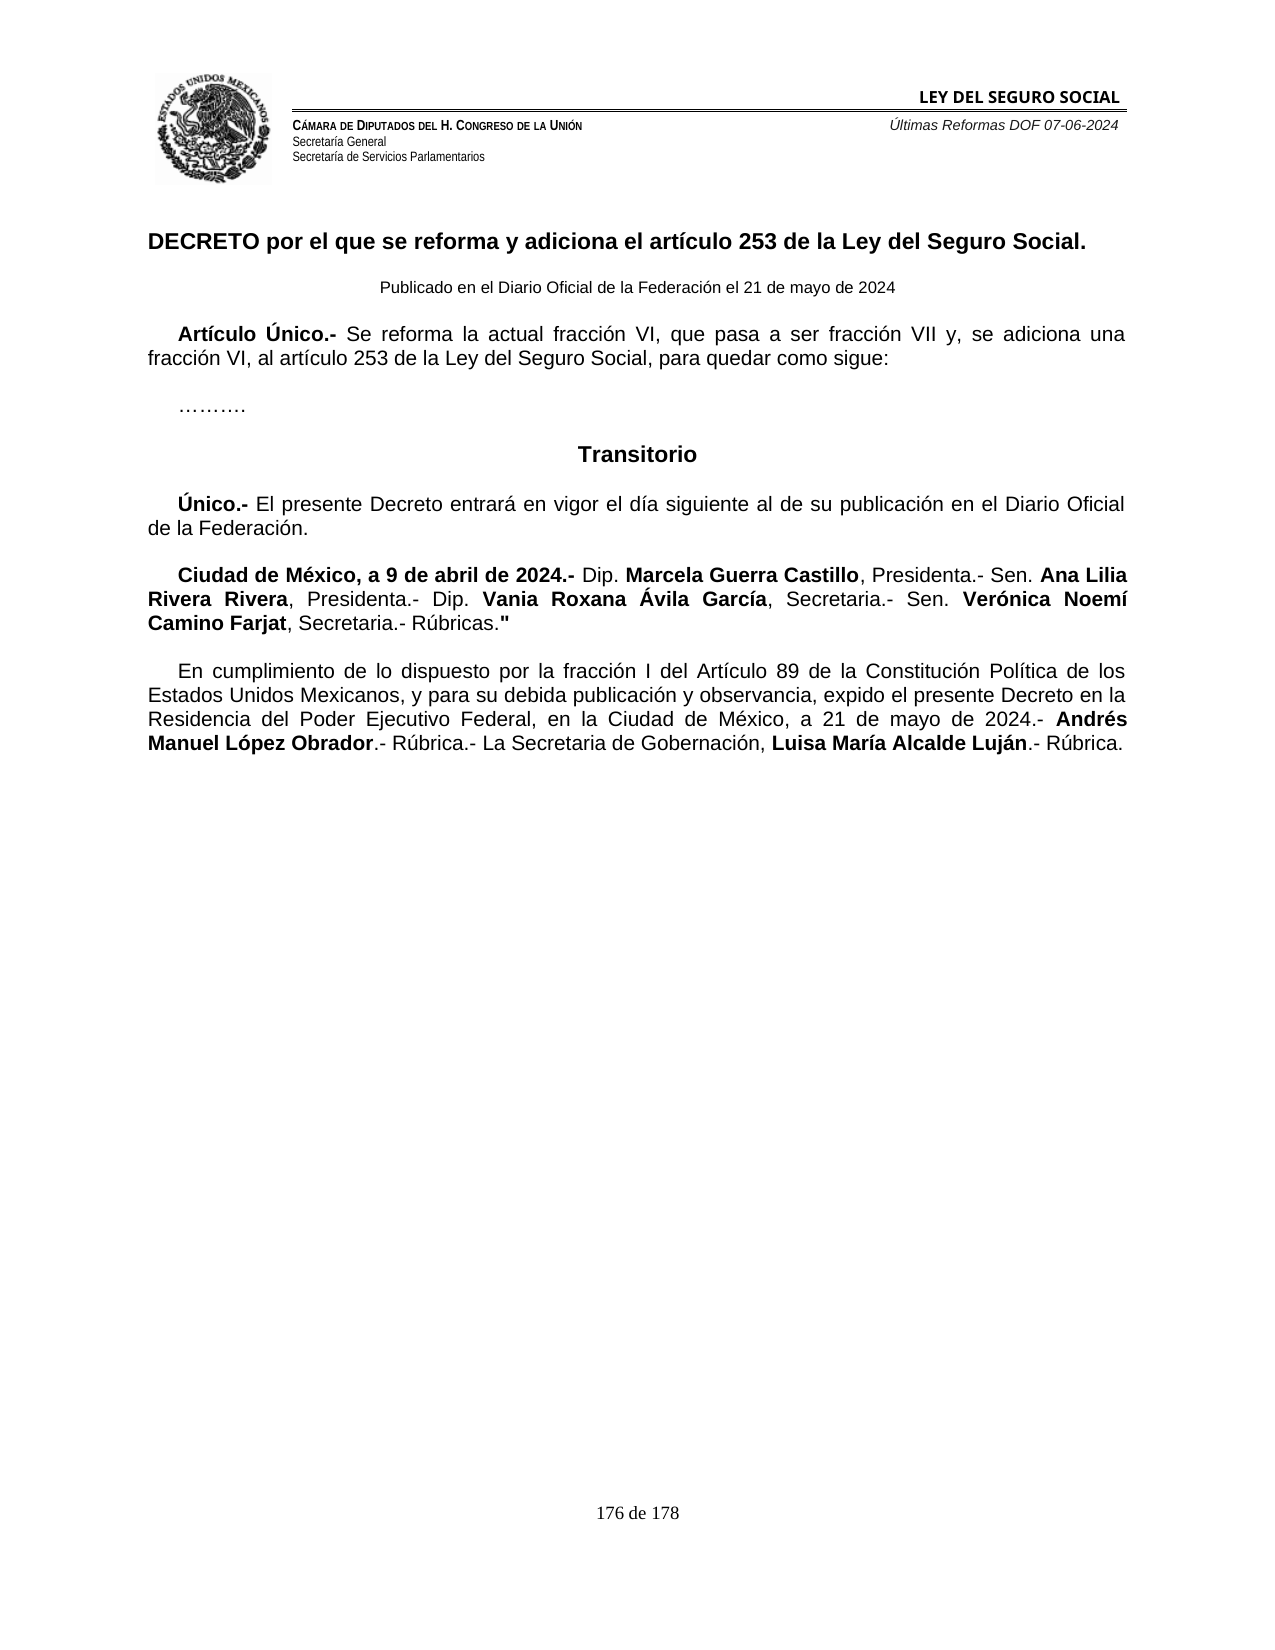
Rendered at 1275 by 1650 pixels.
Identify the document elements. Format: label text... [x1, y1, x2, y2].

text Único.- El presente Decreto entrará en vigor el día siguiente al de su publicación en el Diario Oficial de la Federación. [148, 491, 1127, 539]
text DECRETO por el que se reforma y adiciona el artículo 253 de la Ley del Seguro Social. [148, 228, 1127, 254]
text Publicado en el Diario Oficial de la Federación el 21 de mayo de 2024 [148, 278, 1127, 297]
text Artículo Único.- Se reforma la actual fracción VI, que pasa a ser fracción VII y, se adiciona una fracción VI, al artículo 253 de la Ley del Seguro Social, para quedar como sigue: [148, 321, 1127, 369]
text ………. [148, 393, 1127, 417]
text Ciudad de México, a 9 de abril de 2024.- Dip. Marcela Guerra Castillo, Presidenta.- Sen. Ana Lilia Rivera Rivera, Presidenta.- Dip. Vania Roxana Ávila García, Secretaria.- Sen. Verónica Noemí Camino Farjat, Secretaria.- Rúbricas." [148, 563, 1127, 635]
text Transitorio [148, 441, 1127, 467]
text En cumplimiento de lo dispuesto por la fracción I del Artículo 89 de la Constitución Política de los Estados Unidos Mexicanos, y para su debida publicación y observancia, expido el presente Decreto en la Residencia del Poder Ejecutivo Federal, en la Ciudad de México, a 21 de mayo de 2024.- Andrés Manuel López Obrador.- Rúbrica.- La Secretaria de Gobernación, Luisa María Alcalde Luján.- Rúbrica. [148, 659, 1127, 755]
